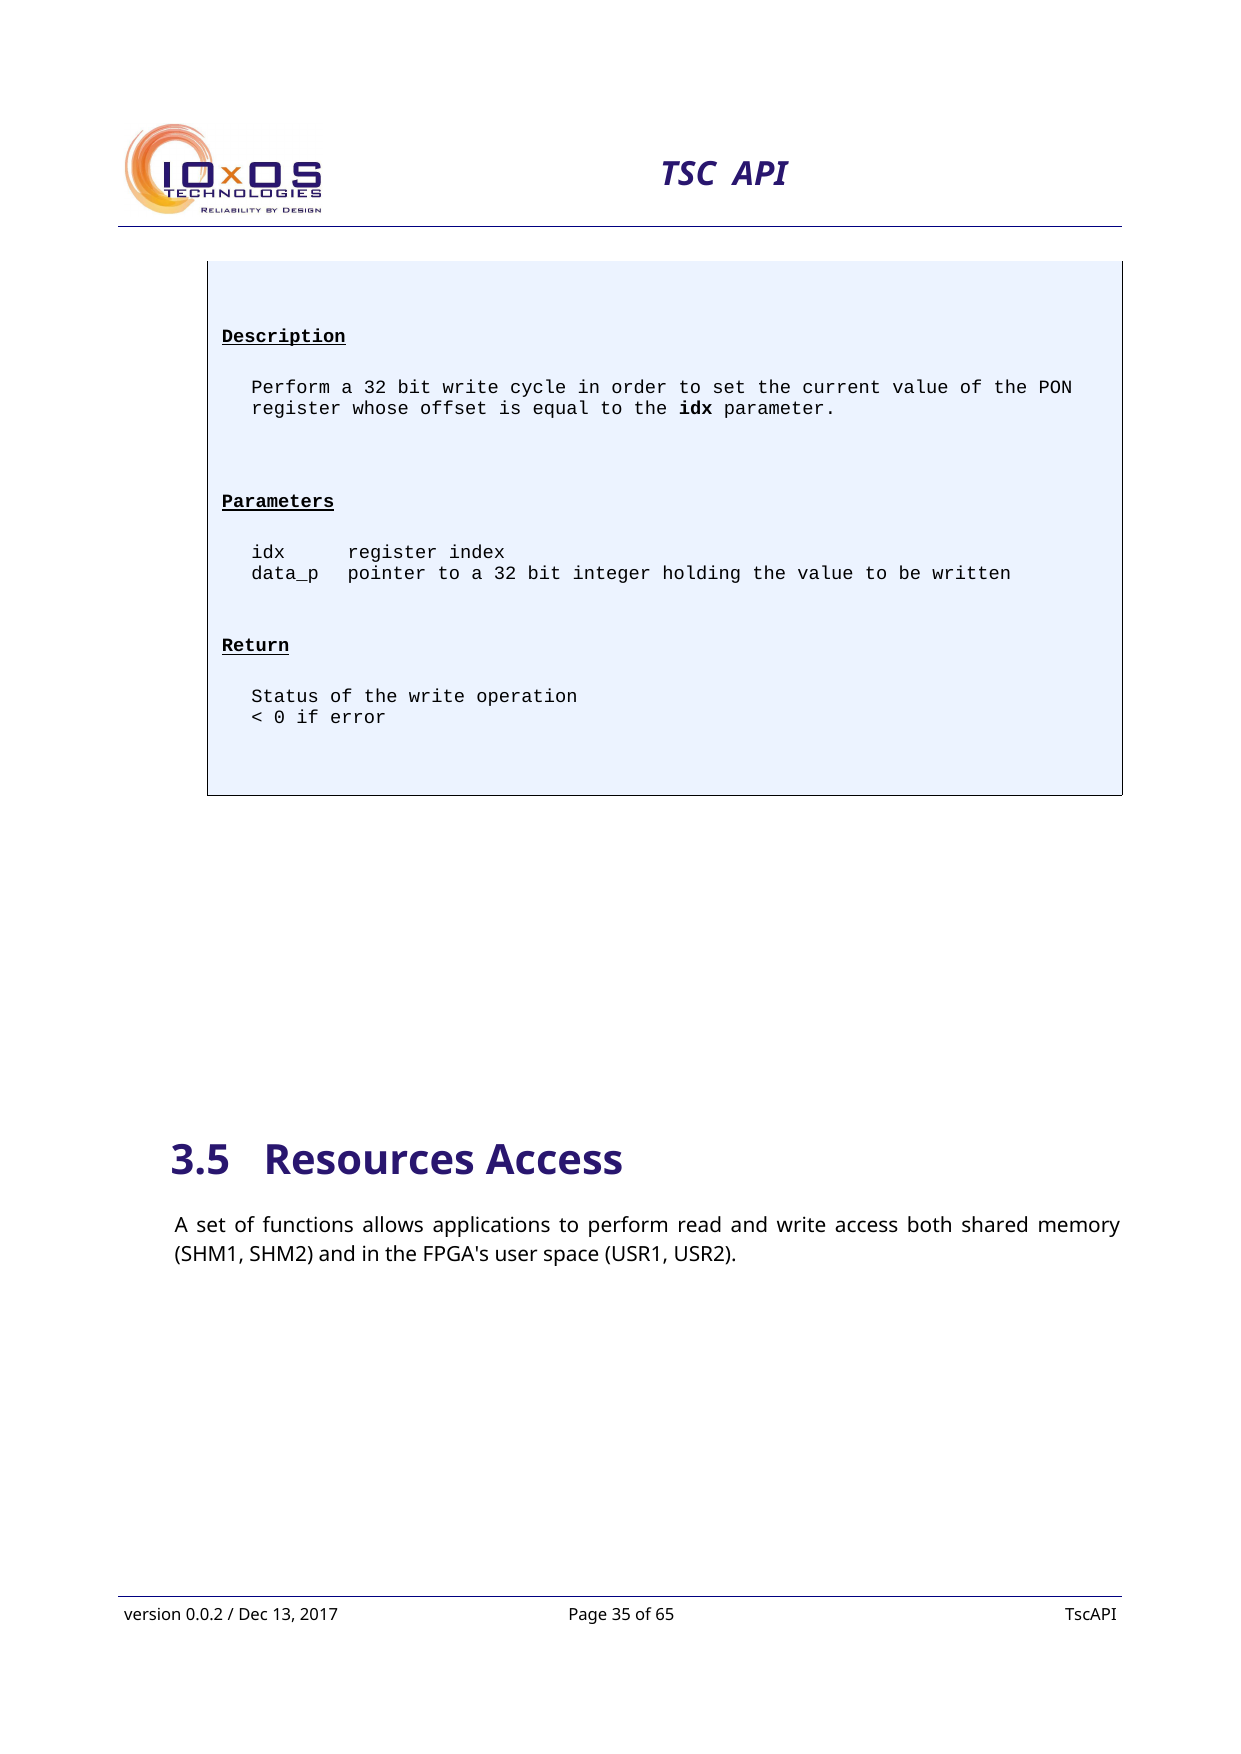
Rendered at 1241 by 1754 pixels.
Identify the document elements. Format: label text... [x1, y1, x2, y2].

text < 0 if error [208, 708, 1122, 744]
text Perform a 32 bit write cycle in order to set the current value of the PON register whose offset is equal to the idx parameter. [208, 363, 1122, 420]
text A set of functions allows applications to perform read and write access both shared memory (SHM1, SHM2) and in the FPGA's user space (USR1, USR2). [174, 1210, 1122, 1267]
text Status of the write operation [208, 672, 1122, 708]
text idx register index [208, 528, 1122, 564]
text data_p pointer to a 32 bit integer holding the value to be written [208, 564, 1122, 585]
subtitle Description [208, 312, 1122, 363]
subtitle Resources Access [159, 1130, 1122, 1187]
subtitle Parameters [208, 477, 1122, 528]
picture [123, 123, 323, 217]
subtitle Return [208, 621, 1122, 672]
